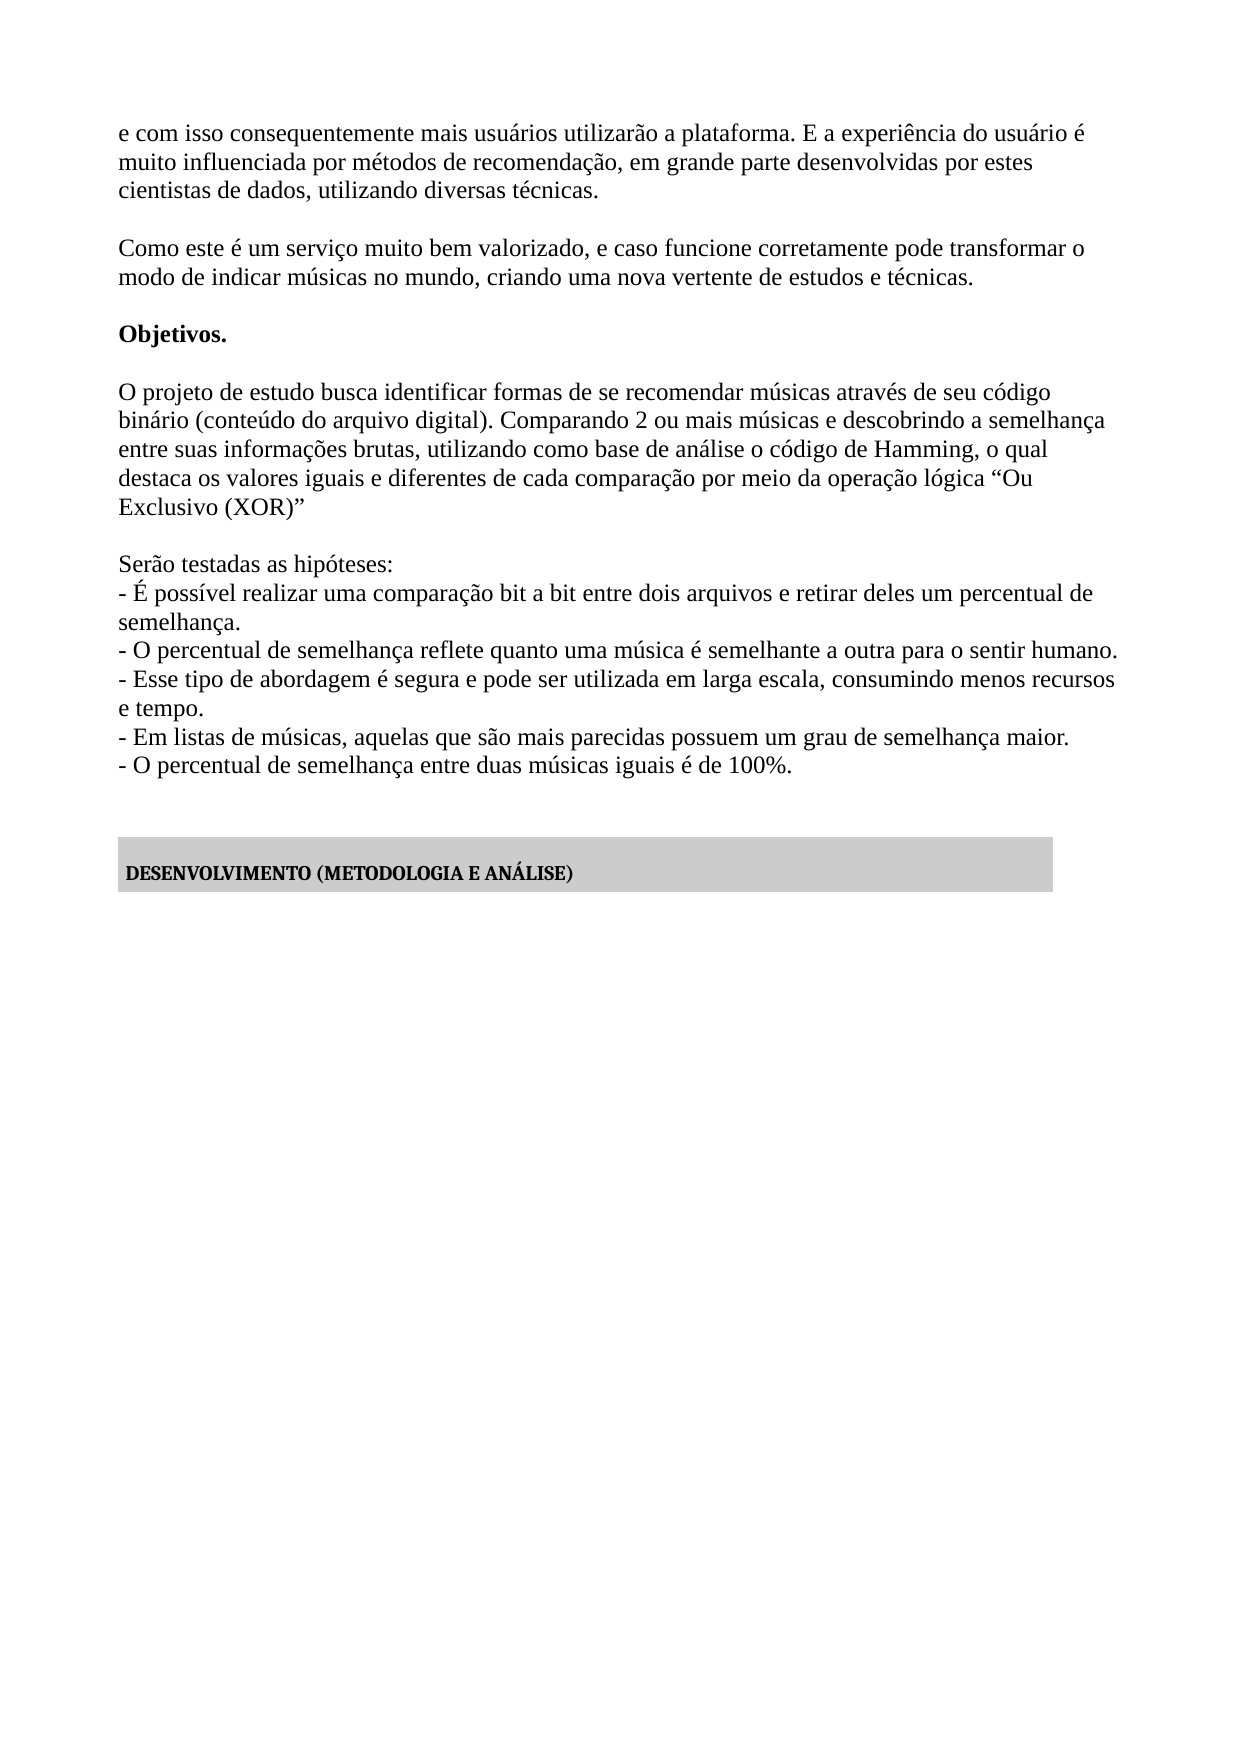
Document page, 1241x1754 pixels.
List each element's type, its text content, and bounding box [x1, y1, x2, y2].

text - Em listas de músicas, aquelas que são mais parecidas possuem um grau de semelhança maior. [118, 722, 1122, 751]
text O projeto de estudo busca identificar formas de se recomendar músicas através de seu código binário (conteúdo do arquivo digital). Comparando 2 ou mais músicas e descobrindo a semelhança entre suas informações brutas, utilizando como base de análise o código de Hamming, o qual destaca os valores iguais e diferentes de cada comparação por meio da operação lógica “Ou Exclusivo (XOR)” [118, 377, 1122, 521]
text Como este é um serviço muito bem valorizado, e caso funcione corretamente pode transformar o modo de indicar músicas no mundo, criando uma nova vertente de estudos e técnicas. [118, 233, 1122, 291]
text - O percentual de semelhança reflete quanto uma música é semelhante a outra para o sentir humano. [118, 636, 1122, 664]
text Serão testadas as hipóteses: [118, 549, 1122, 578]
text - O percentual de semelhança entre duas músicas iguais é de 100%. [118, 751, 1122, 779]
text - Esse tipo de abordagem é segura e pode ser utilizada em larga escala, consumindo menos recursos e tempo. [118, 664, 1122, 722]
table_header DESENVOLVIMENTO (METODOLOGIA E ANÁLISE) [118, 837, 1053, 892]
text - É possível realizar uma comparação bit a bit entre dois arquivos e retirar deles um percentual de semelhança. [118, 578, 1122, 636]
text Objetivos. [118, 319, 1122, 348]
text e com isso consequentemente mais usuários utilizarão a plataforma. E a experiência do usuário é muito influenciada por métodos de recomendação, em grande parte desenvolvidas por estes cientistas de dados, utilizando diversas técnicas. [118, 118, 1122, 204]
